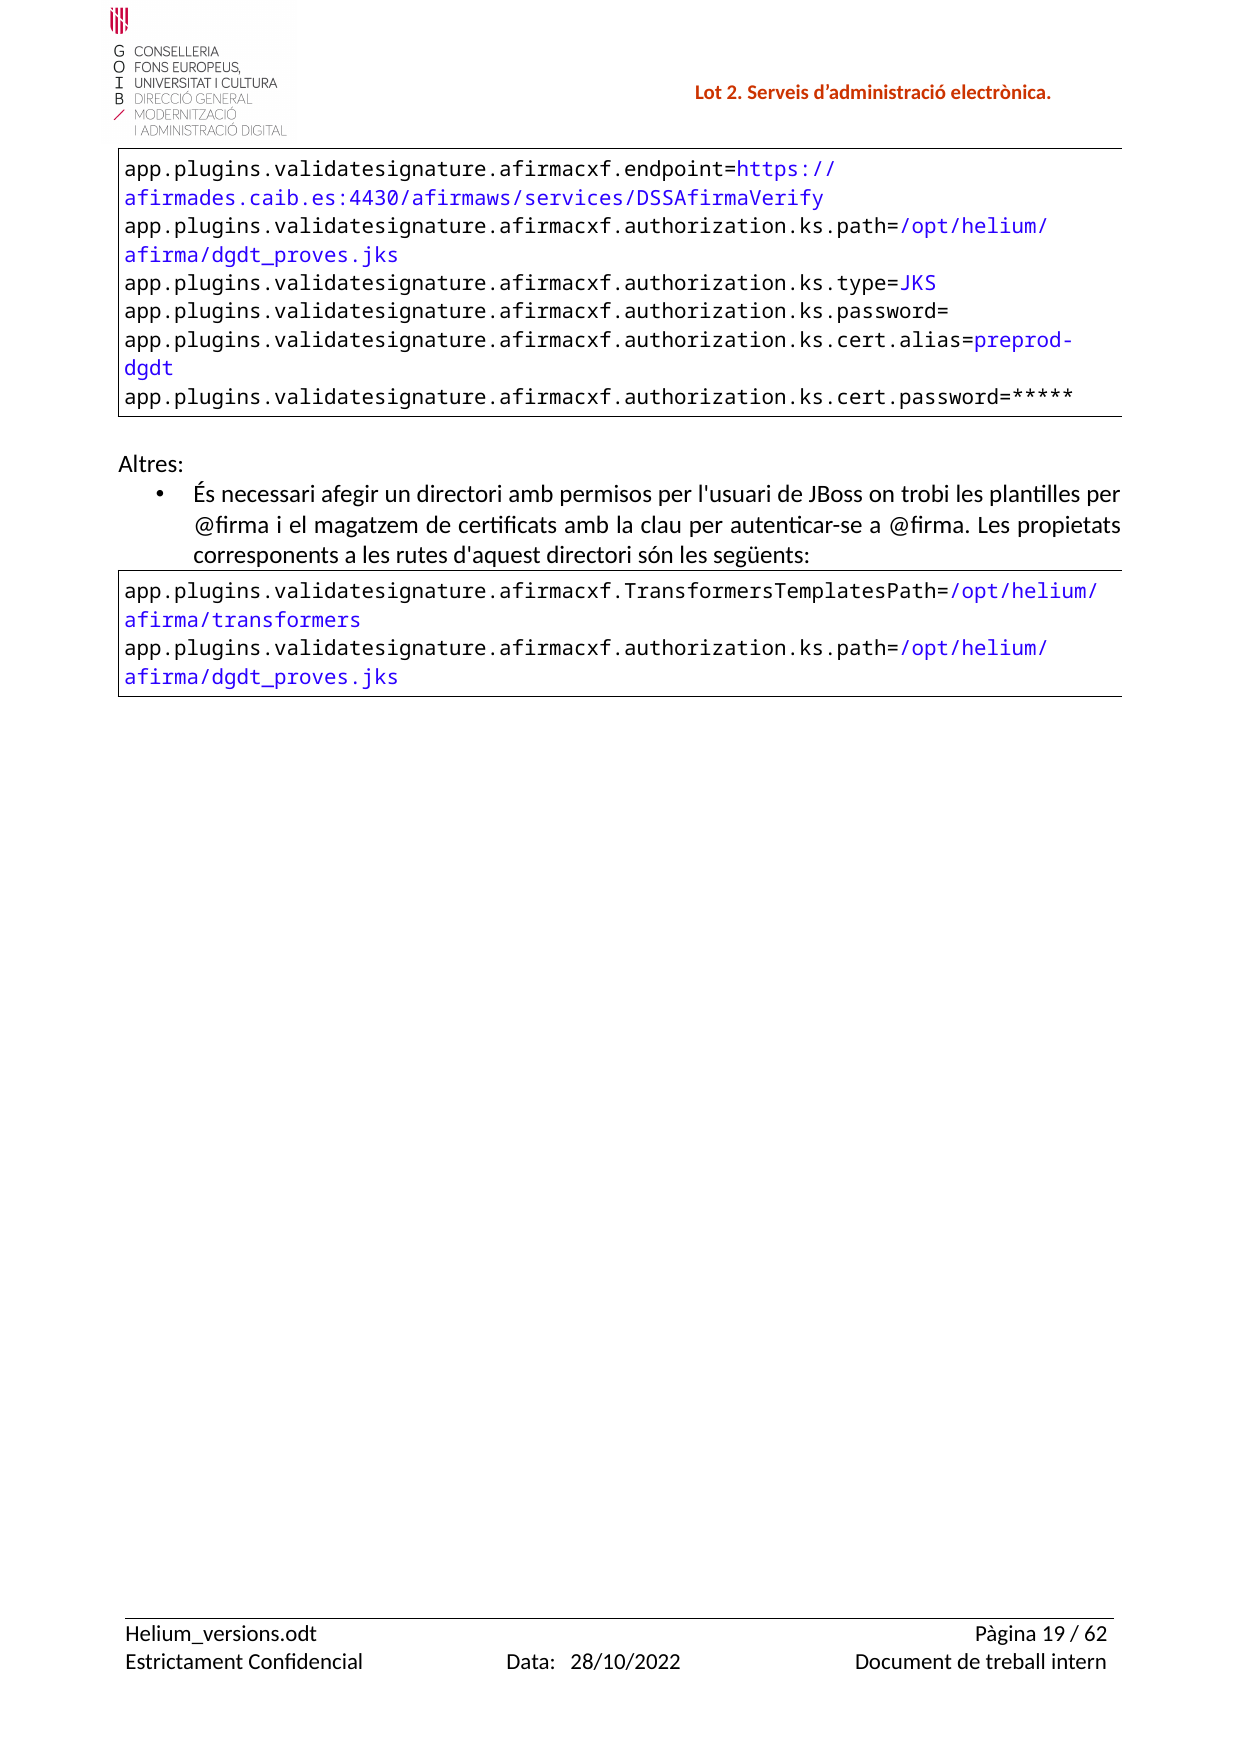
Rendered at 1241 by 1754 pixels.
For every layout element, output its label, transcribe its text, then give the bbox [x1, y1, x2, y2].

table_header app.plugins.validatesignature.afirmacxf.endpoint=https://afirmades.caib.es:4430/afirmaws/services/DSSAfirmaVerify app.plugins.validatesignature.afirmacxf.authorization.ks.path=/opt/helium/afirma/dgdt_proves.jks app.plugins.validatesignature.afirmacxf.authorization.ks.type=JKS app.plugins.validatesignature.afirmacxf.authorization.ks.password= app.plugins.validatesignature.afirmacxf.authorization.ks.cert.alias=preprod-dgdt app.plugins.validatesignature.afirmacxf.authorization.ks.cert.password=***** [119, 149, 1122, 416]
table_header app.plugins.validatesignature.afirmacxf.TransformersTemplatesPath=/opt/helium/afirma/transformers app.plugins.validatesignature.afirmacxf.authorization.ks.path=/opt/helium/afirma/dgdt_proves.jks [119, 571, 1122, 696]
picture [100, 0, 297, 144]
list És necessari afegir un directori amb permisos per l'usuari de JBoss on trobi les plantilles per @firma i el magatzem de certificats amb la clau per autenticar-se a @firma. Les propietats corresponents a les rutes d'aquest directori són les següents: [156, 478, 1122, 570]
text Altres: [118, 448, 1122, 478]
